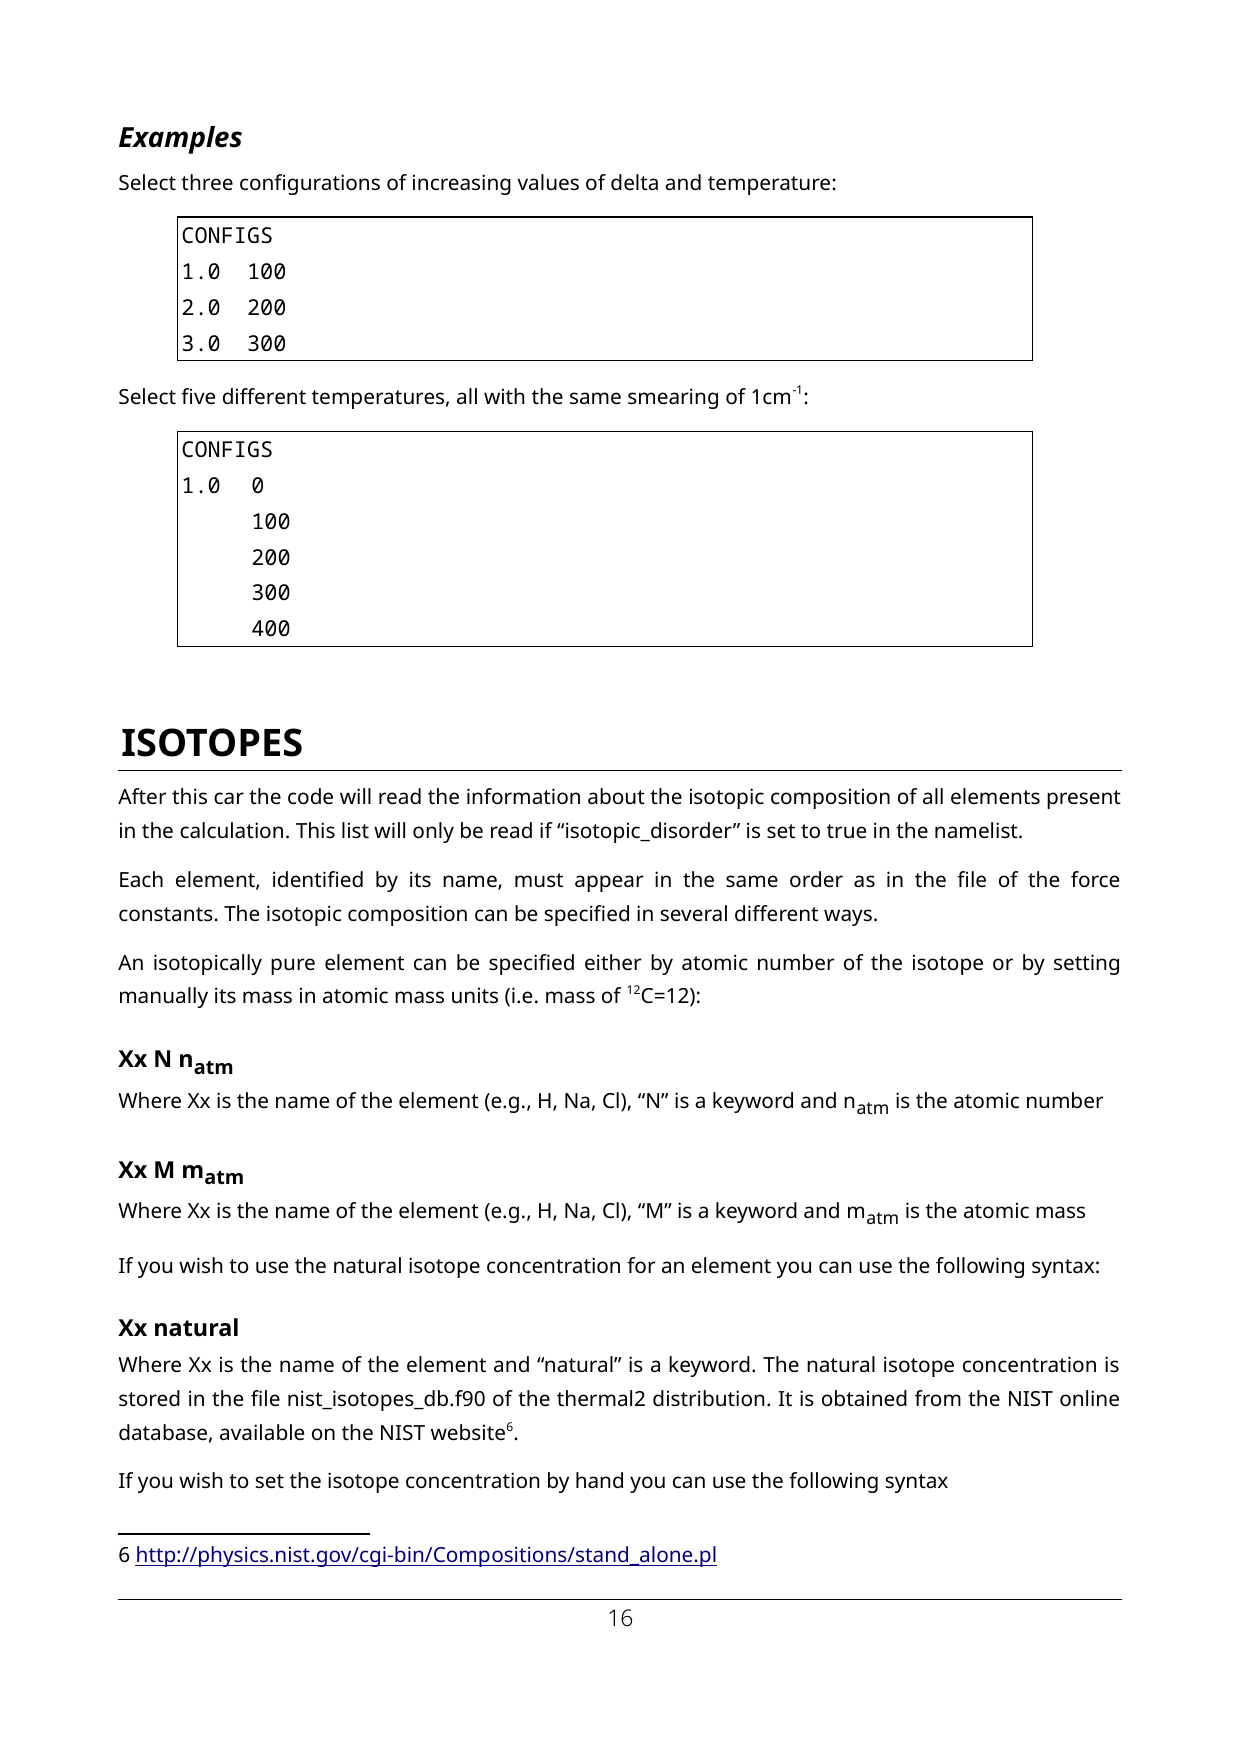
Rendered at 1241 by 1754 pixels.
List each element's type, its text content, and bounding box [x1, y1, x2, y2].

text CONFIGS 1.0 100 2.0 200 3.0 300 [178, 218, 1032, 360]
subtitle Xx M matm [118, 1153, 1122, 1190]
text CONFIGS 1.0 0 100 200 300 400 [178, 432, 1032, 646]
text Select three configurations of increasing values of delta and temperature: [118, 168, 1122, 196]
text If you wish to use the natural isotope concentration for an element you can use the following syntax: [118, 1251, 1122, 1279]
subtitle Xx N natm [118, 1043, 1122, 1080]
text An isotopically pure element can be specified either by atomic number of the isotope or by setting manually its mass in atomic mass units (i.e. mass of 12C=12): [118, 948, 1122, 1010]
subtitle ISOTOPES [118, 712, 1122, 770]
text Where Xx is the name of the element (e.g., H, Na, Cl), “M” is a keyword and matm is the atomic mass [118, 1196, 1122, 1229]
text Where Xx is the name of the element (e.g., H, Na, Cl), “N” is a keyword and natm is the atomic number [118, 1086, 1122, 1119]
text http://physics.nist.gov/cgi-bin/Compositions/stand_alone.pl [118, 1541, 1122, 1569]
text If you wish to set the isotope concentration by hand you can use the following syntax [118, 1467, 1122, 1495]
subtitle Examples [118, 118, 1122, 156]
text After this car the code will read the information about the isotopic composition of all elements present in the calculation. This list will only be read if “isotopic_disorder” is set to true in the namelist. [118, 782, 1122, 845]
text Each element, identified by its name, must appear in the same order as in the file of the force constants. The isotopic composition can be specified in several different ways. [118, 865, 1122, 927]
text Select five different temperatures, all with the same smearing of 1cm-1: [118, 382, 1122, 410]
text Where Xx is the name of the element and “natural” is a keyword. The natural isotope concentration is stored in the file nist_isotopes_db.f90 of the thermal2 distribution. It is obtained from the NIST online database, available on the NIST website. [118, 1350, 1122, 1446]
subtitle Xx natural [118, 1312, 1122, 1344]
